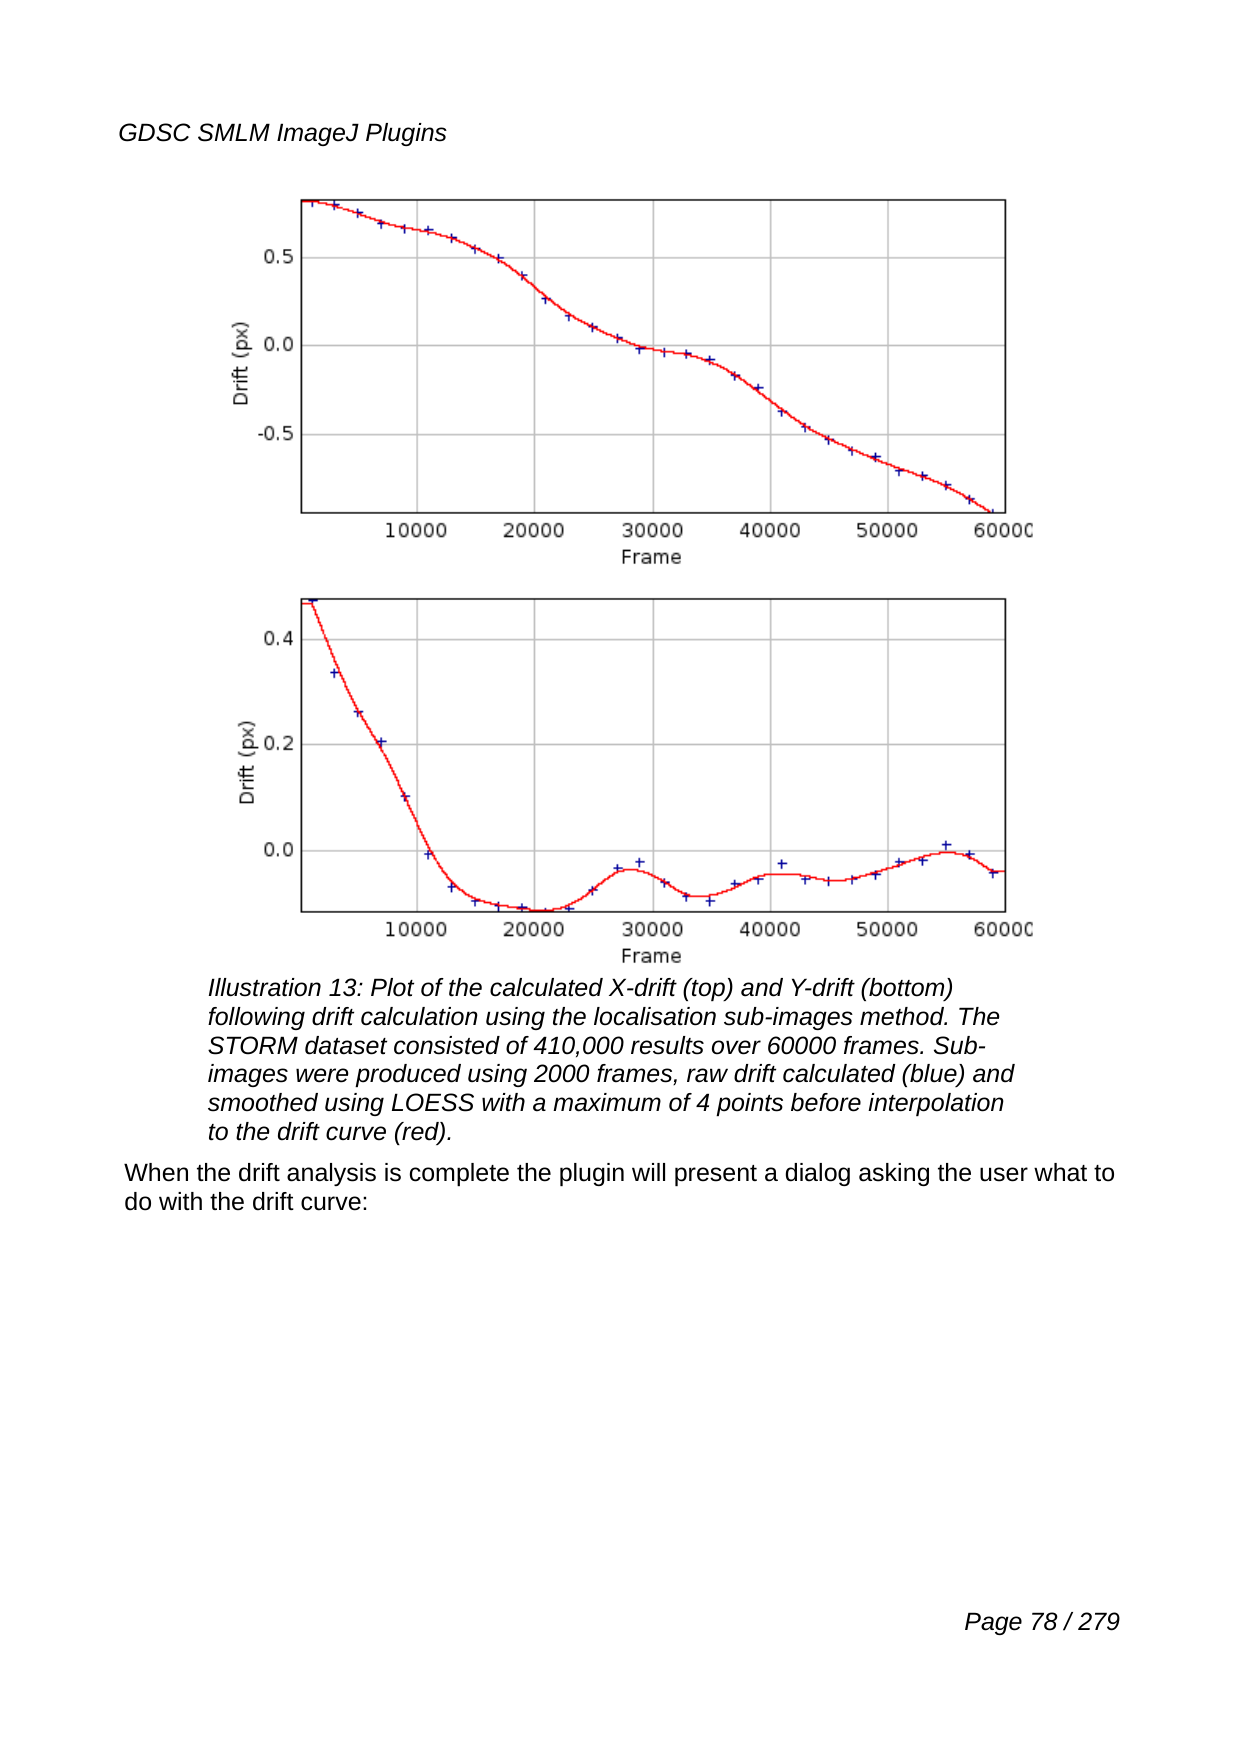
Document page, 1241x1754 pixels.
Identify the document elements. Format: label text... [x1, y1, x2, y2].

picture [207, 176, 1033, 974]
text Illustration 13: Plot of the calculated X-drift (top) and Y-drift (bottom) following drift calculation using the localisation sub-images method. The STORM dataset consisted of 410,000 results over 60000 frames. Sub-images were produced using 2000 frames, raw drift calculated (blue) and smoothed using LOESS with a maximum of 4 points before interpolation to the drift curve (red). [208, 974, 1033, 1146]
text When the drift analysis is complete the plugin will present a dialog asking the user what to do with the drift curve: [124, 1158, 1122, 1216]
